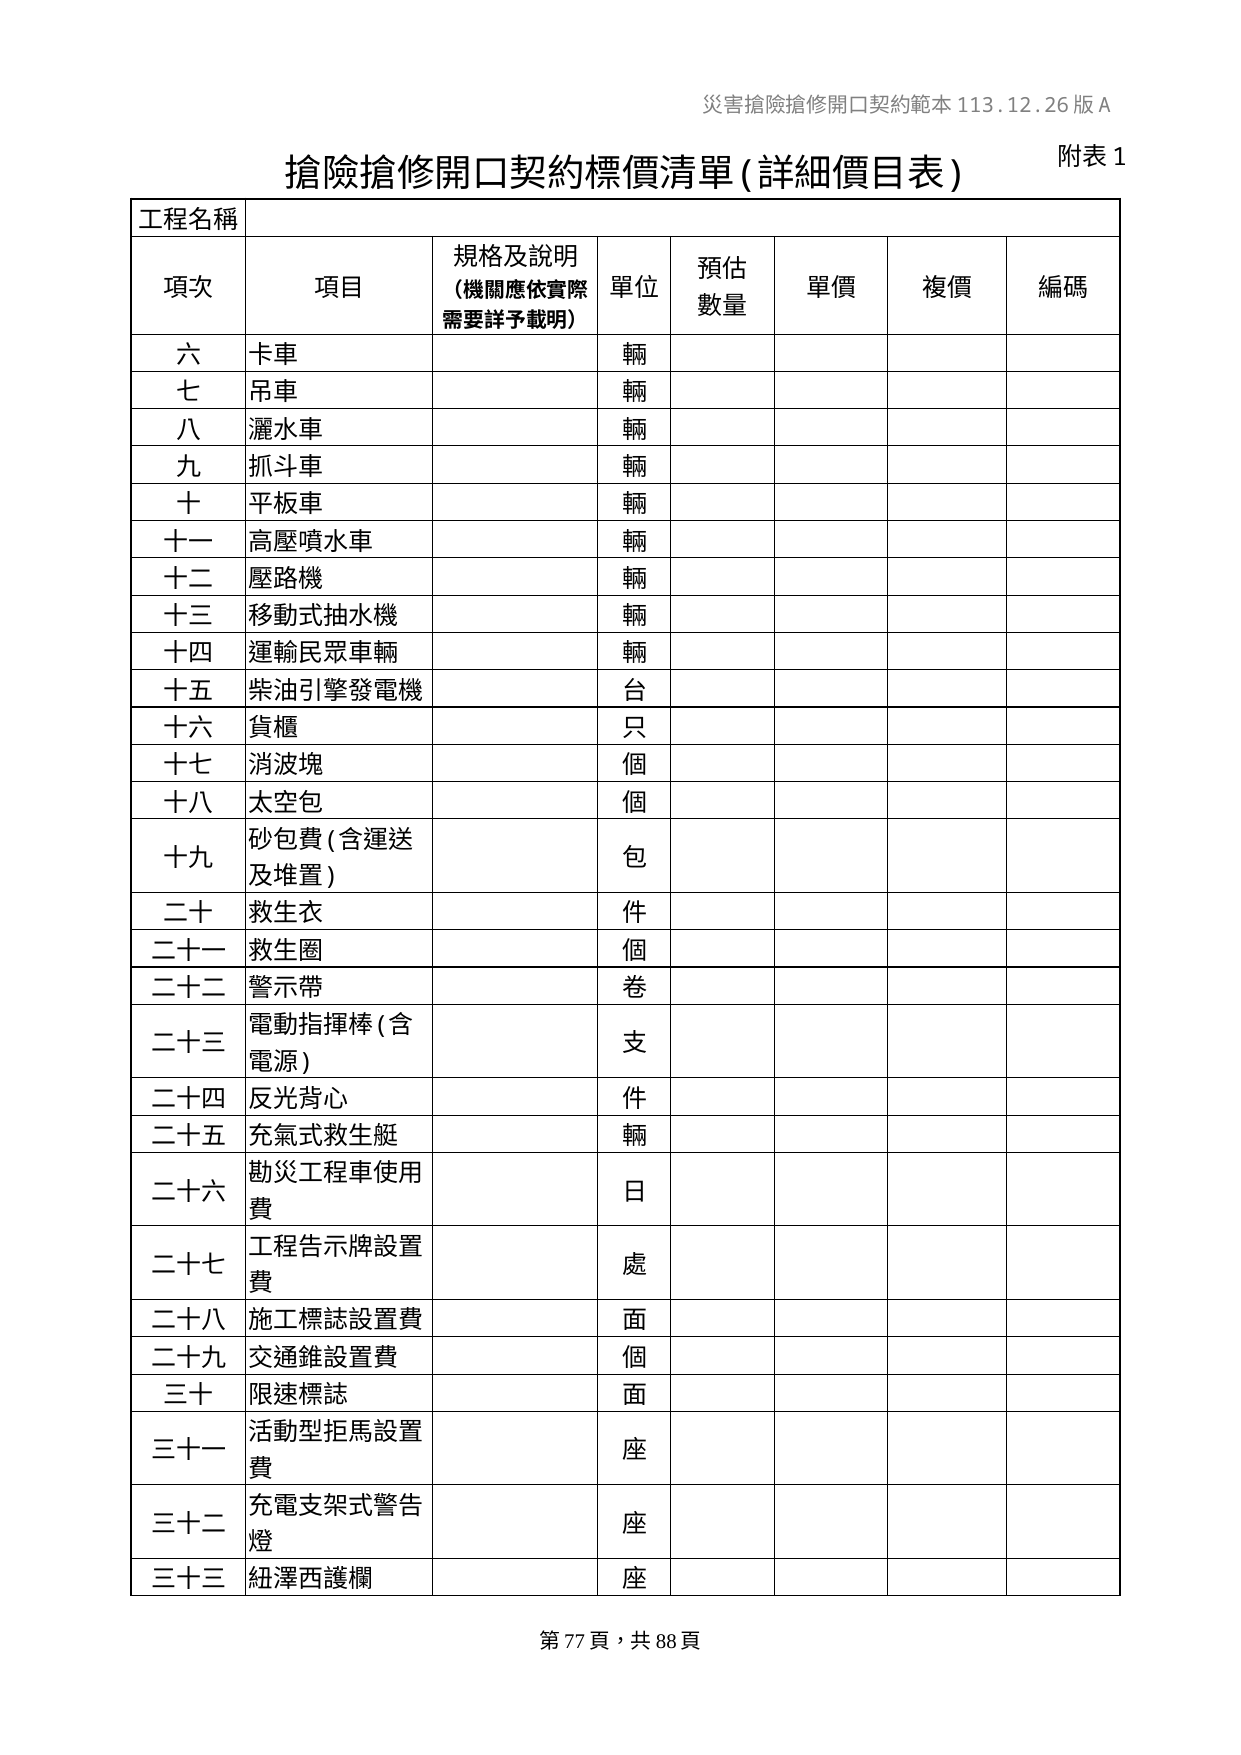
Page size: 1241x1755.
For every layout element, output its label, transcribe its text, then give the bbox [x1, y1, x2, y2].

table_cell 消波塊 [246, 745, 432, 781]
table_cell 輛 [598, 409, 670, 445]
table_cell 二十九 [132, 1337, 245, 1373]
table_cell [775, 745, 887, 781]
table_cell 面 [598, 1375, 670, 1411]
table_cell 移動式抽水機 [246, 596, 432, 632]
table_cell 單價 [775, 237, 887, 333]
table_cell [775, 893, 887, 929]
table_cell [433, 446, 597, 483]
table_cell 個 [598, 930, 670, 966]
table_cell [1007, 930, 1119, 966]
table_cell [433, 930, 597, 966]
table_cell [1007, 1412, 1119, 1484]
table_cell 卷 [598, 968, 670, 1004]
table_cell [775, 1559, 887, 1595]
table_cell 十五 [132, 670, 245, 706]
table_cell 規格及說明 （機關應依實際需要詳予載明） [433, 237, 597, 333]
table_cell [1007, 968, 1119, 1004]
table_cell [775, 521, 887, 557]
table_cell [1007, 1116, 1119, 1152]
table_cell [1007, 1005, 1119, 1077]
table_cell 十九 [132, 819, 245, 892]
table_cell 限速標誌 [246, 1375, 432, 1411]
table_cell [433, 596, 597, 632]
table_cell 輛 [598, 446, 670, 483]
table_cell [433, 1412, 597, 1484]
table_cell [246, 200, 1119, 236]
table_cell 二十六 [132, 1153, 245, 1225]
table_cell [1007, 1559, 1119, 1595]
table_cell 座 [598, 1485, 670, 1558]
table_cell [1007, 335, 1119, 371]
table_cell 卡車 [246, 335, 432, 371]
table_cell 只 [598, 708, 670, 744]
table_cell 十四 [132, 633, 245, 669]
table_cell [888, 409, 1006, 445]
table_cell 面 [598, 1300, 670, 1336]
table_cell 平板車 [246, 484, 432, 520]
table_cell 工程名稱 [132, 200, 245, 236]
table_cell 灑水車 [246, 409, 432, 445]
table_cell [888, 1005, 1006, 1077]
table_cell 個 [598, 782, 670, 818]
table_cell [888, 1485, 1006, 1558]
table_cell [433, 335, 597, 371]
table_cell [1007, 1337, 1119, 1373]
table_cell 日 [598, 1153, 670, 1225]
table_cell [888, 1559, 1006, 1595]
table_cell [775, 1337, 887, 1373]
table_cell [1007, 1375, 1119, 1411]
table_cell [433, 1375, 597, 1411]
table_cell 工程告示牌設置費 [246, 1226, 432, 1299]
table_cell [1007, 745, 1119, 781]
table_cell [888, 1116, 1006, 1152]
table_cell 個 [598, 745, 670, 781]
table_cell 二十五 [132, 1116, 245, 1152]
table_cell 輛 [598, 372, 670, 408]
table_cell 電動指揮棒(含電源) [246, 1005, 432, 1077]
table_cell [433, 521, 597, 557]
table_cell [433, 1153, 597, 1225]
table_cell [671, 1485, 774, 1558]
table_cell [671, 1226, 774, 1299]
table_cell [775, 1300, 887, 1336]
table_cell 三十三 [132, 1559, 245, 1595]
table_cell [671, 521, 774, 557]
table_cell [433, 1559, 597, 1595]
table_cell [775, 1375, 887, 1411]
table_cell [1007, 670, 1119, 706]
table_cell [1007, 446, 1119, 483]
table_cell 複價 [888, 237, 1006, 333]
table_cell [433, 484, 597, 520]
table_cell [775, 819, 887, 892]
table_cell [775, 930, 887, 966]
table_cell 運輸民眾車輛 [246, 633, 432, 669]
table_cell [888, 1300, 1006, 1336]
table_cell [775, 670, 887, 706]
table_cell [671, 1005, 774, 1077]
table_cell 包 [598, 819, 670, 892]
table_cell [433, 782, 597, 818]
table_cell 二十三 [132, 1005, 245, 1077]
table_cell [1007, 521, 1119, 557]
table_cell [671, 1375, 774, 1411]
table_cell [671, 409, 774, 445]
table_cell 座 [598, 1559, 670, 1595]
table_cell 壓路機 [246, 558, 432, 594]
table_cell [1007, 782, 1119, 818]
table_cell 十八 [132, 782, 245, 818]
table_cell 輛 [598, 633, 670, 669]
table_cell [888, 670, 1006, 706]
table_cell [433, 1116, 597, 1152]
table_cell 處 [598, 1226, 670, 1299]
table_cell 交通錐設置費 [246, 1337, 432, 1373]
table_cell [433, 819, 597, 892]
table_cell 勘災工程車使用費 [246, 1153, 432, 1225]
table_cell [775, 1005, 887, 1077]
table_cell 紐澤西護欄 [246, 1559, 432, 1595]
table_cell [433, 745, 597, 781]
table_cell [1007, 1485, 1119, 1558]
table_cell 二十七 [132, 1226, 245, 1299]
table_cell [888, 1412, 1006, 1484]
table_cell [671, 1153, 774, 1225]
table_cell [433, 968, 597, 1004]
table_cell [1007, 633, 1119, 669]
table_cell [775, 372, 887, 408]
table_cell [1007, 484, 1119, 520]
table_cell [433, 1485, 597, 1558]
table_cell 七 [132, 372, 245, 408]
table_cell 抓斗車 [246, 446, 432, 483]
table_cell 二十四 [132, 1078, 245, 1114]
table_cell [671, 335, 774, 371]
table_cell 吊車 [246, 372, 432, 408]
table_cell [775, 596, 887, 632]
table_cell [888, 335, 1006, 371]
table_cell 反光背心 [246, 1078, 432, 1114]
table_cell [888, 596, 1006, 632]
table_cell [888, 930, 1006, 966]
table_cell 二十八 [132, 1300, 245, 1336]
table_cell [888, 708, 1006, 744]
table_cell [671, 446, 774, 483]
table_cell 警示帶 [246, 968, 432, 1004]
table_cell 救生圈 [246, 930, 432, 966]
table_cell [775, 446, 887, 483]
table_cell 輛 [598, 521, 670, 557]
table_cell [1007, 708, 1119, 744]
table_cell [888, 968, 1006, 1004]
table_cell [888, 819, 1006, 892]
table_cell 二十一 [132, 930, 245, 966]
table_cell [671, 1337, 774, 1373]
table_cell 支 [598, 1005, 670, 1077]
table_cell [775, 409, 887, 445]
table_cell 件 [598, 893, 670, 929]
table_cell [671, 1412, 774, 1484]
table_cell [671, 745, 774, 781]
table_cell [433, 893, 597, 929]
table_cell 充氣式救生艇 [246, 1116, 432, 1152]
table_cell 八 [132, 409, 245, 445]
table_cell 項次 [132, 237, 245, 333]
table_cell [888, 1226, 1006, 1299]
table_cell [775, 558, 887, 594]
table_cell 三十一 [132, 1412, 245, 1484]
table_cell [775, 1078, 887, 1114]
table_cell 單位 [598, 237, 670, 333]
table_cell [433, 708, 597, 744]
table_cell [888, 782, 1006, 818]
table_cell 輛 [598, 1116, 670, 1152]
table_cell [433, 409, 597, 445]
table_cell 台 [598, 670, 670, 706]
table_cell 十六 [132, 708, 245, 744]
table_cell 編碼 [1007, 237, 1119, 333]
table_cell [1007, 819, 1119, 892]
table_cell [1007, 893, 1119, 929]
table_cell [671, 893, 774, 929]
table_cell [671, 596, 774, 632]
table_cell 個 [598, 1337, 670, 1373]
table_cell [433, 633, 597, 669]
table_cell [1007, 1226, 1119, 1299]
table_cell 二十 [132, 893, 245, 929]
table_cell 件 [598, 1078, 670, 1114]
table_cell [1007, 1153, 1119, 1225]
table_cell 十二 [132, 558, 245, 594]
table_cell [888, 893, 1006, 929]
table_cell 充電支架式警告燈 [246, 1485, 432, 1558]
table_cell [775, 484, 887, 520]
table_cell [775, 708, 887, 744]
table_cell [433, 372, 597, 408]
table_cell [671, 968, 774, 1004]
table_cell [775, 335, 887, 371]
table_cell [433, 1337, 597, 1373]
table_cell [1007, 409, 1119, 445]
table_cell [888, 1337, 1006, 1373]
table_cell [1007, 1078, 1119, 1114]
table_cell [775, 1116, 887, 1152]
table_cell [671, 1116, 774, 1152]
table_cell [888, 1078, 1006, 1114]
table_cell [1007, 372, 1119, 408]
table_cell [671, 670, 774, 706]
table_cell [671, 782, 774, 818]
table_cell 十三 [132, 596, 245, 632]
table_cell [775, 1226, 887, 1299]
table_cell 活動型拒馬設置費 [246, 1412, 432, 1484]
table_cell 座 [598, 1412, 670, 1484]
table_cell 施工標誌設置費 [246, 1300, 432, 1336]
table_cell [671, 708, 774, 744]
table_cell 六 [132, 335, 245, 371]
table_cell [433, 1300, 597, 1336]
table_cell [671, 633, 774, 669]
table_cell [888, 745, 1006, 781]
table_cell 項目 [246, 237, 432, 333]
table_cell [671, 1078, 774, 1114]
table_cell [1007, 596, 1119, 632]
table_cell [671, 558, 774, 594]
table_cell 九 [132, 446, 245, 483]
table_cell 貨櫃 [246, 708, 432, 744]
table_cell [671, 930, 774, 966]
table_cell [1007, 558, 1119, 594]
table_cell 三十 [132, 1375, 245, 1411]
table_cell [888, 633, 1006, 669]
table_cell [433, 670, 597, 706]
table_cell 柴油引擎發電機 [246, 670, 432, 706]
table_cell [433, 1078, 597, 1114]
table_cell [433, 1005, 597, 1077]
table_cell [671, 819, 774, 892]
table_cell 高壓噴水車 [246, 521, 432, 557]
table_cell [775, 1412, 887, 1484]
table_cell 十 [132, 484, 245, 520]
table_cell [671, 1559, 774, 1595]
table_cell 砂包費(含運送及堆置) [246, 819, 432, 892]
table_cell 三十二 [132, 1485, 245, 1558]
table_cell [1007, 1300, 1119, 1336]
table_cell [888, 372, 1006, 408]
table_cell 太空包 [246, 782, 432, 818]
table_cell 十七 [132, 745, 245, 781]
table_cell [888, 484, 1006, 520]
table_cell [888, 1153, 1006, 1225]
table_cell [671, 372, 774, 408]
table_cell 二十二 [132, 968, 245, 1004]
table_cell [671, 484, 774, 520]
table_cell [775, 1153, 887, 1225]
table_header 搶險搶修開口契約標價清單(詳細價目表) [131, 129, 1179, 197]
table_cell 輛 [598, 335, 670, 371]
table_cell 十一 [132, 521, 245, 557]
table_cell 輛 [598, 484, 670, 520]
table_cell 輛 [598, 596, 670, 632]
table_cell [433, 558, 597, 594]
table_cell 輛 [598, 558, 670, 594]
table_cell 救生衣 [246, 893, 432, 929]
table_cell [888, 558, 1006, 594]
table_cell [775, 968, 887, 1004]
table_cell [433, 1226, 597, 1299]
table_cell [775, 633, 887, 669]
table_cell [888, 1375, 1006, 1411]
table_cell [671, 1300, 774, 1336]
table_cell [775, 1485, 887, 1558]
table_cell [888, 521, 1006, 557]
table_cell [775, 782, 887, 818]
table_cell 預估數量 [671, 237, 774, 333]
table_cell [888, 446, 1006, 483]
